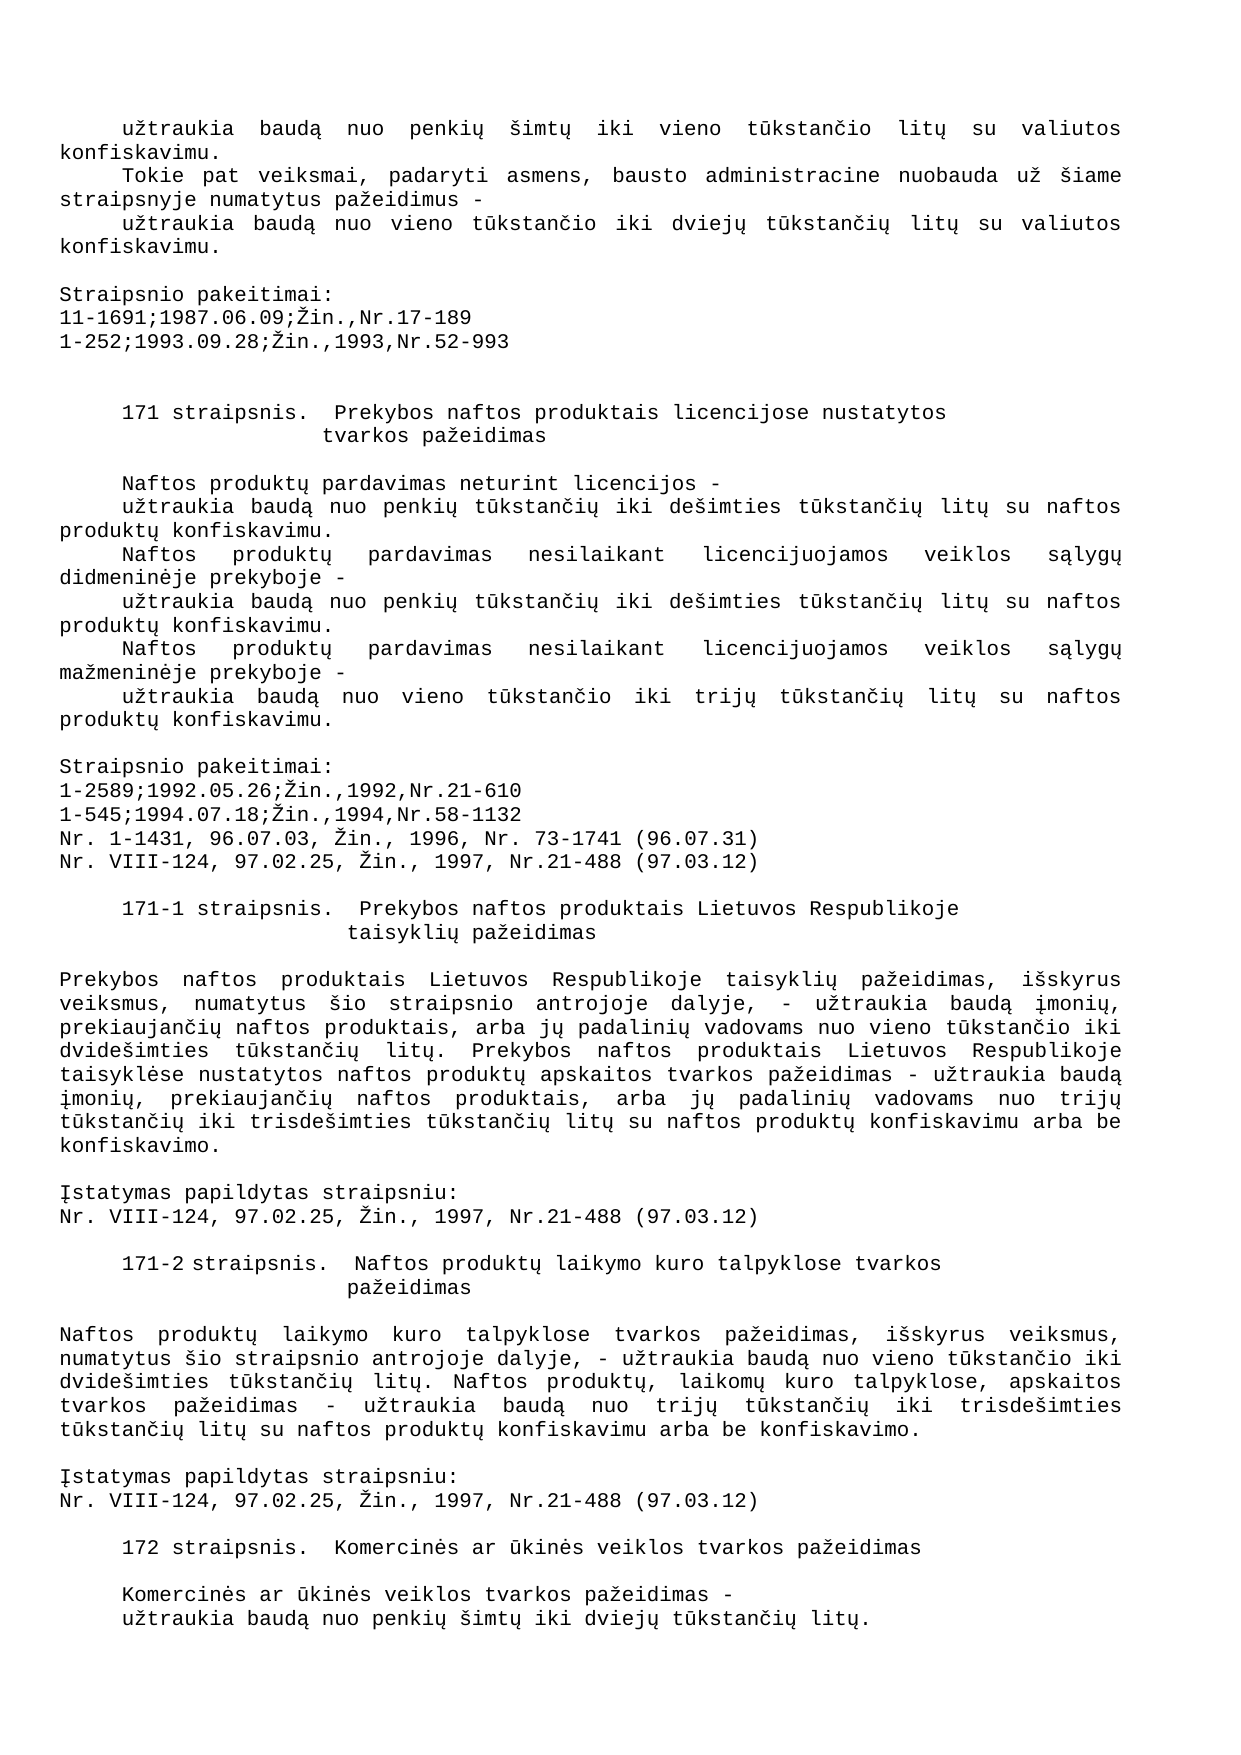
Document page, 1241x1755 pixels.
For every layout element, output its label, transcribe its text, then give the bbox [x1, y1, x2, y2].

text 1-2589;1992.05.26;Žin.,1992,Nr.21-610 [59, 780, 1122, 804]
text užtraukia baudą nuo penkių tūkstančių iki dešimties tūkstančių litų su naftos produktų konfiskavimu. [59, 591, 1122, 638]
text Įstatymas papildytas straipsniu: [59, 1182, 1122, 1206]
text užtraukia baudą nuo vieno tūkstančio iki dviejų tūkstančių litų su valiutos konfiskavimu. [59, 213, 1122, 260]
text Tokie pat veiksmai, padaryti asmens, bausto administracine nuobauda už šiame straipsnyje numatytus pažeidimus - [59, 165, 1122, 213]
text taisyklių pažeidimas [59, 922, 1122, 946]
text užtraukia baudą nuo vieno tūkstančio iki trijų tūkstančių litų su naftos produktų konfiskavimu. [59, 686, 1122, 733]
text 171 straipsnis. Prekybos naftos produktais licencijose nustatytos [59, 402, 1122, 426]
text užtraukia baudą nuo penkių tūkstančių iki dešimties tūkstančių litų su naftos produktų konfiskavimu. [59, 496, 1122, 544]
text Naftos produktų pardavimas nesilaikant licencijuojamos veiklos sąlygų didmeninėje prekyboje - [59, 544, 1122, 591]
text Naftos produktų pardavimas nesilaikant licencijuojamos veiklos sąlygų mažmeninėje prekyboje - [59, 638, 1122, 686]
text Komercinės ar ūkinės veiklos tvarkos pažeidimas - [59, 1584, 1122, 1608]
text Nr. 1-1431, 96.07.03, Žin., 1996, Nr. 73-1741 (96.07.31) [59, 827, 1122, 851]
text Straipsnio pakeitimai: [59, 284, 1122, 307]
text 1-252;1993.09.28;Žin.,1993,Nr.52-993 [59, 331, 1122, 354]
text Nr. VIII-124, 97.02.25, Žin., 1997, Nr.21-488 (97.03.12) [59, 1206, 1122, 1229]
text Nr. VIII-124, 97.02.25, Žin., 1997, Nr.21-488 (97.03.12) [59, 1489, 1122, 1513]
text 11-1691;1987.06.09;Žin.,Nr.17-189 [59, 307, 1122, 331]
text Straipsnio pakeitimai: [59, 757, 1122, 780]
text tvarkos pažeidimas [59, 426, 1122, 449]
text 171-1 straipsnis. Prekybos naftos produktais Lietuvos Respublikoje [59, 898, 1122, 922]
text Nr. VIII-124, 97.02.25, Žin., 1997, Nr.21-488 (97.03.12) [59, 851, 1122, 875]
text 1-545;1994.07.18;Žin.,1994,Nr.58-1132 [59, 804, 1122, 827]
text užtraukia baudą nuo penkių šimtų iki vieno tūkstančio litų su valiutos konfiskavimu. [59, 118, 1122, 165]
text 171-2 straipsnis. Naftos produktų laikymo kuro talpyklose tvarkos [59, 1253, 1122, 1277]
text Prekybos naftos produktais Lietuvos Respublikoje taisyklių pažeidimas, išskyrus veiksmus, numatytus šio straipsnio antrojoje dalyje, - užtraukia baudą įmonių, prekiaujančių naftos produktais, arba jų padalinių vadovams nuo vieno tūkstančio iki dvidešimties tūkstančių litų. Prekybos naftos produktais Lietuvos Respublikoje taisyklėse nustatytos naftos produktų apskaitos tvarkos pažeidimas - užtraukia baudą įmonių, prekiaujančių naftos produktais, arba jų padalinių vadovams nuo trijų tūkstančių iki trisdešimties tūkstančių litų su naftos produktų konfiskavimu arba be konfiskavimo. [59, 969, 1122, 1158]
text Įstatymas papildytas straipsniu: [59, 1466, 1122, 1489]
text Naftos produktų laikymo kuro talpyklose tvarkos pažeidimas, išskyrus veiksmus, numatytus šio straipsnio antrojoje dalyje, - užtraukia baudą nuo vieno tūkstančio iki dvidešimties tūkstančių litų. Naftos produktų, laikomų kuro talpyklose, apskaitos tvarkos pažeidimas - užtraukia baudą nuo trijų tūkstančių iki trisdešimties tūkstančių litų su naftos produktų konfiskavimu arba be konfiskavimo. [59, 1324, 1122, 1442]
text Naftos produktų pardavimas neturint licencijos - [59, 473, 1122, 496]
text pažeidimas [59, 1277, 1122, 1300]
text užtraukia baudą nuo penkių šimtų iki dviejų tūkstančių litų. [59, 1608, 1122, 1631]
text 172 straipsnis. Komercinės ar ūkinės veiklos tvarkos pažeidimas [59, 1537, 1122, 1561]
